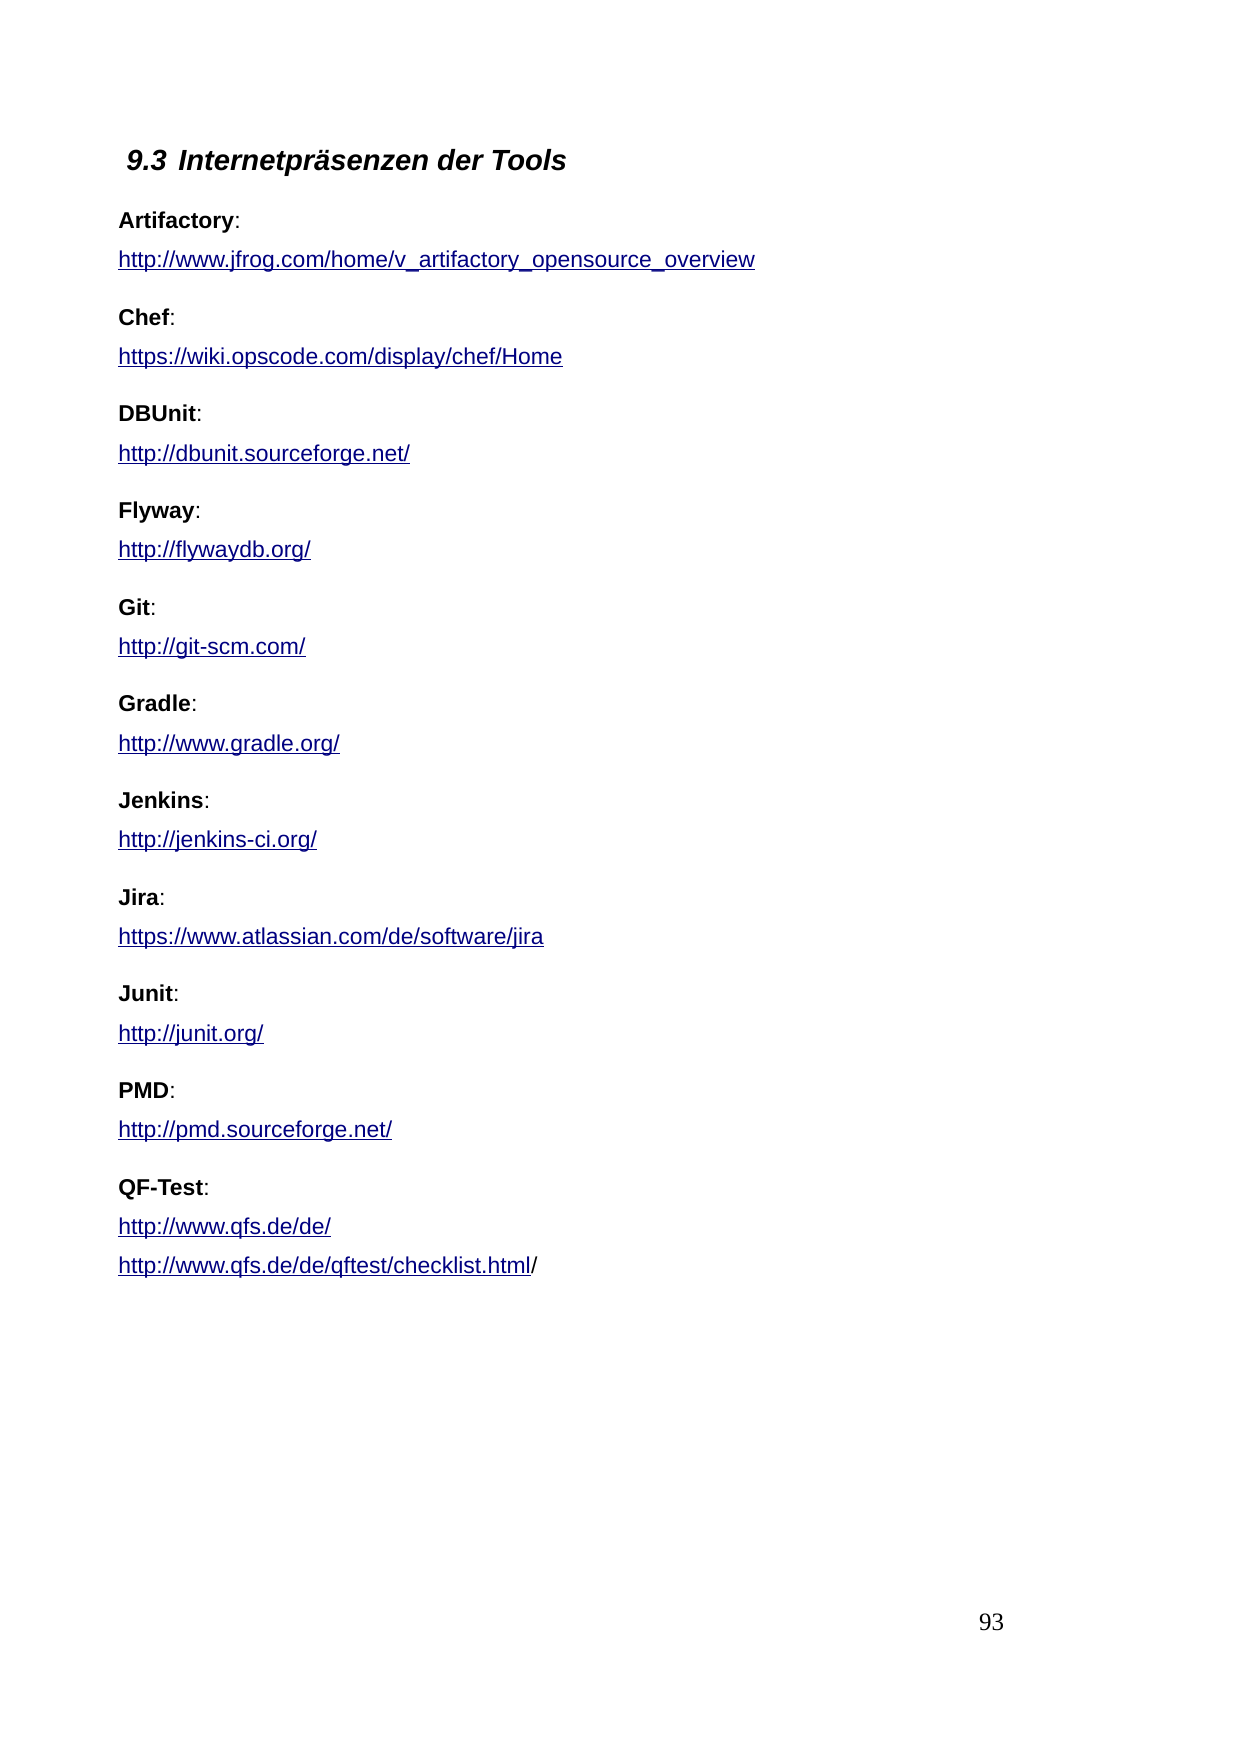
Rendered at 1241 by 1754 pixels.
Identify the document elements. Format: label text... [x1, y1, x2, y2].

text Gradle: http://www.gradle.org/ [118, 690, 1004, 756]
text QF-Test: http://www.qfs.de/de/ http://www.qfs.de/de/qftest/checklist.html/ [118, 1173, 1004, 1279]
text Git: http://git-scm.com/ [118, 593, 1004, 659]
text Artifactory: http://www.jfrog.com/home/v_artifactory_opensource_overview [118, 207, 1004, 273]
text PMD: http://pmd.sourceforge.net/ [118, 1077, 1004, 1143]
text Junit: http://junit.org/ [118, 980, 1004, 1046]
text Flyway: http://flywaydb.org/ [118, 497, 1004, 563]
text Chef: https://wiki.opscode.com/display/chef/Home [118, 303, 1004, 369]
text Jira: https://www.atlassian.com/de/software/jira [118, 883, 1004, 949]
text Jenkins: http://jenkins-ci.org/ [118, 787, 1004, 853]
text DBUnit: http://dbunit.sourceforge.net/ [118, 400, 1004, 466]
subtitle Internetpräsenzen der Tools [118, 143, 1004, 177]
